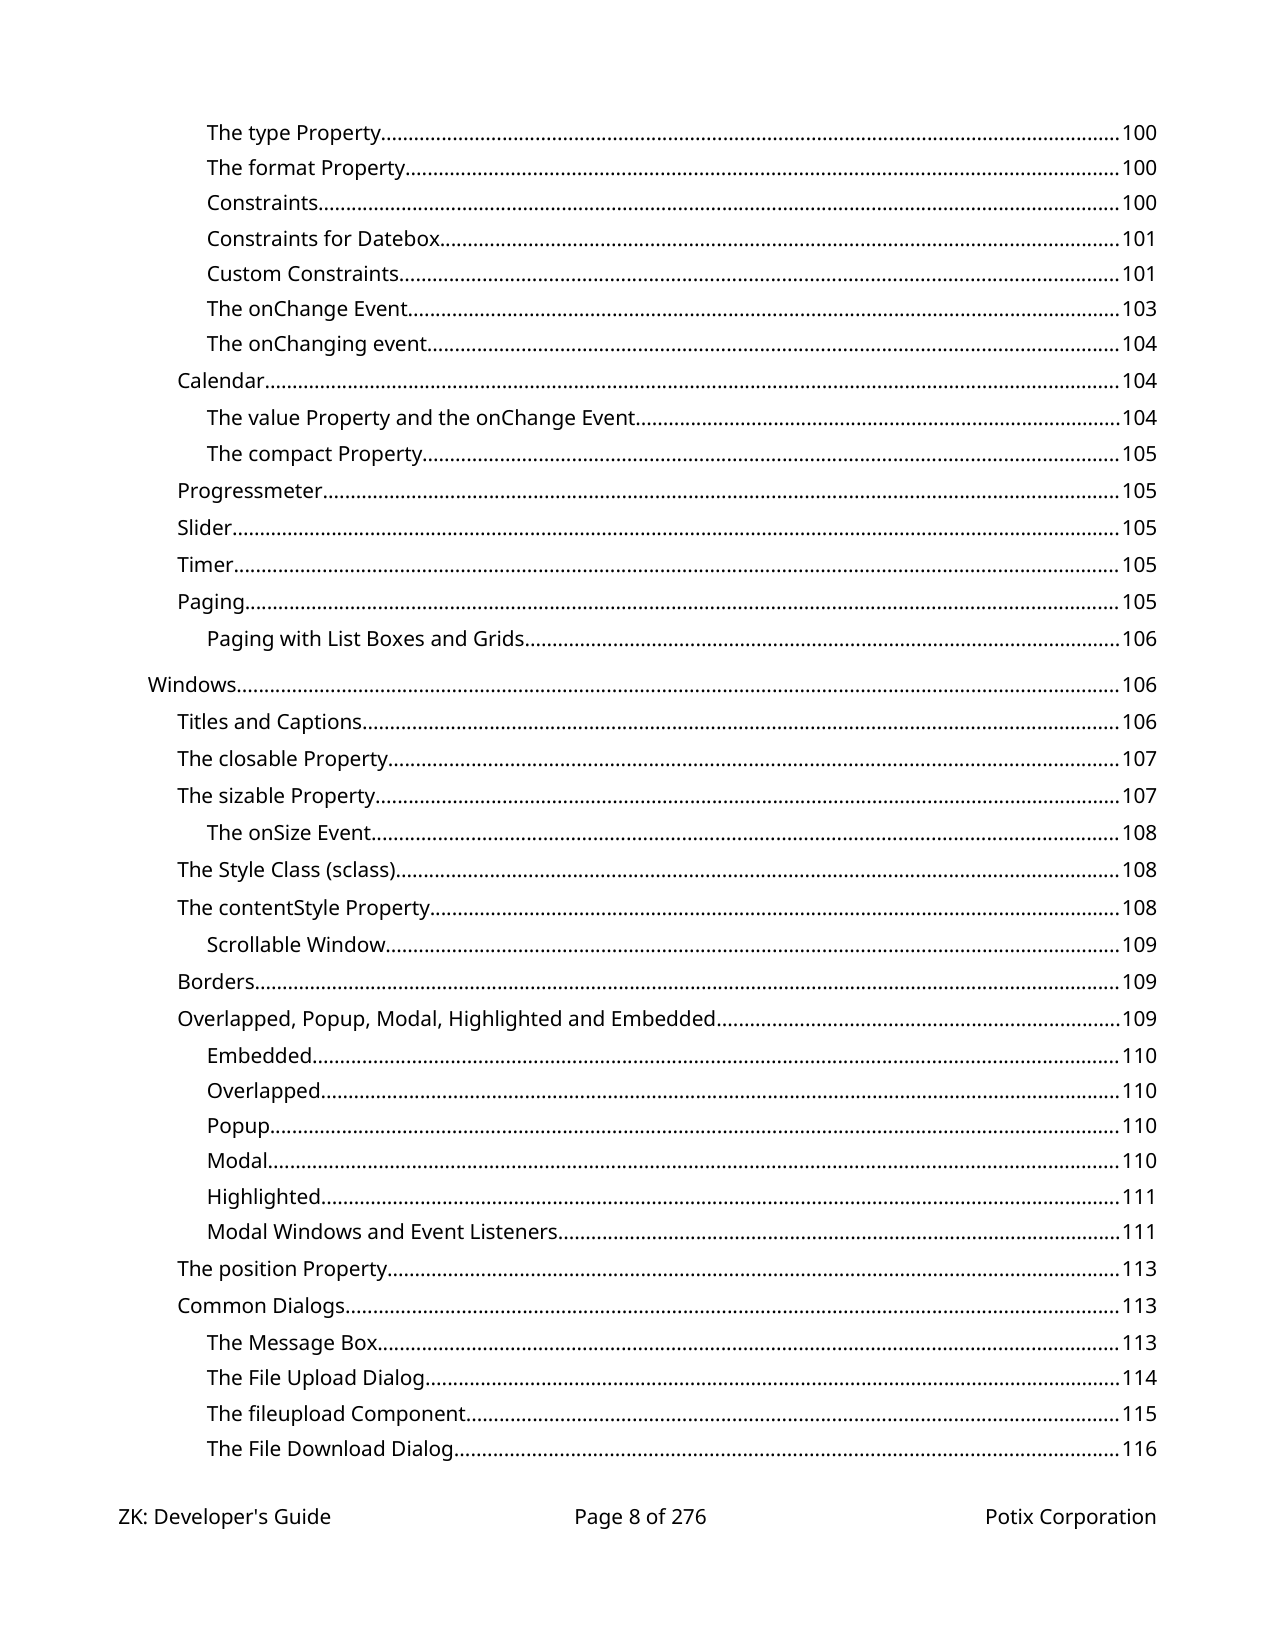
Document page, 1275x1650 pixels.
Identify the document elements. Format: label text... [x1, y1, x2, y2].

text The onChanging event 104 [207, 329, 1157, 358]
text Common Dialogs 113 [177, 1291, 1157, 1319]
text Constraints for Datebox 101 [207, 224, 1157, 252]
text Highlighted 111 [207, 1182, 1157, 1210]
text The position Property 113 [177, 1254, 1157, 1282]
text The value Property and the onChange Event 104 [207, 403, 1157, 432]
text Modal Windows and Event Listeners 111 [207, 1217, 1157, 1245]
text The type Property 100 [207, 118, 1157, 146]
text The compact Property 105 [207, 439, 1157, 467]
text Custom Constraints 101 [207, 259, 1157, 287]
text The Message Box 113 [207, 1328, 1157, 1356]
text Paging 105 [177, 587, 1157, 615]
text Slider 105 [177, 513, 1157, 541]
text The fileupload Component 115 [207, 1399, 1157, 1427]
text The File Upload Dialog 114 [207, 1363, 1157, 1392]
text The onSize Event 108 [207, 818, 1157, 847]
text Borders 109 [177, 967, 1157, 995]
text Embedded 110 [207, 1041, 1157, 1069]
text Progressmeter 105 [177, 476, 1157, 504]
text Calendar 104 [177, 366, 1157, 395]
text Scrollable Window 109 [207, 930, 1157, 958]
text Windows 106 [148, 670, 1157, 698]
text The onChange Event 103 [207, 294, 1157, 322]
text Paging with List Boxes and Grids 106 [207, 624, 1157, 652]
text Overlapped 110 [207, 1076, 1157, 1104]
text The File Download Dialog 116 [207, 1434, 1157, 1462]
text The closable Property 107 [177, 744, 1157, 772]
text Popup 110 [207, 1111, 1157, 1139]
text The format Property 100 [207, 153, 1157, 182]
text Modal 110 [207, 1147, 1157, 1175]
text The Style Class (sclass) 108 [177, 856, 1157, 884]
text The contentStyle Property 108 [177, 893, 1157, 921]
text Overlapped, Popup, Modal, Highlighted and Embedded 109 [177, 1004, 1157, 1032]
text Titles and Captions 106 [177, 707, 1157, 735]
text The sizable Property 107 [177, 781, 1157, 809]
text Timer 105 [177, 550, 1157, 578]
text Constraints 100 [207, 188, 1157, 217]
